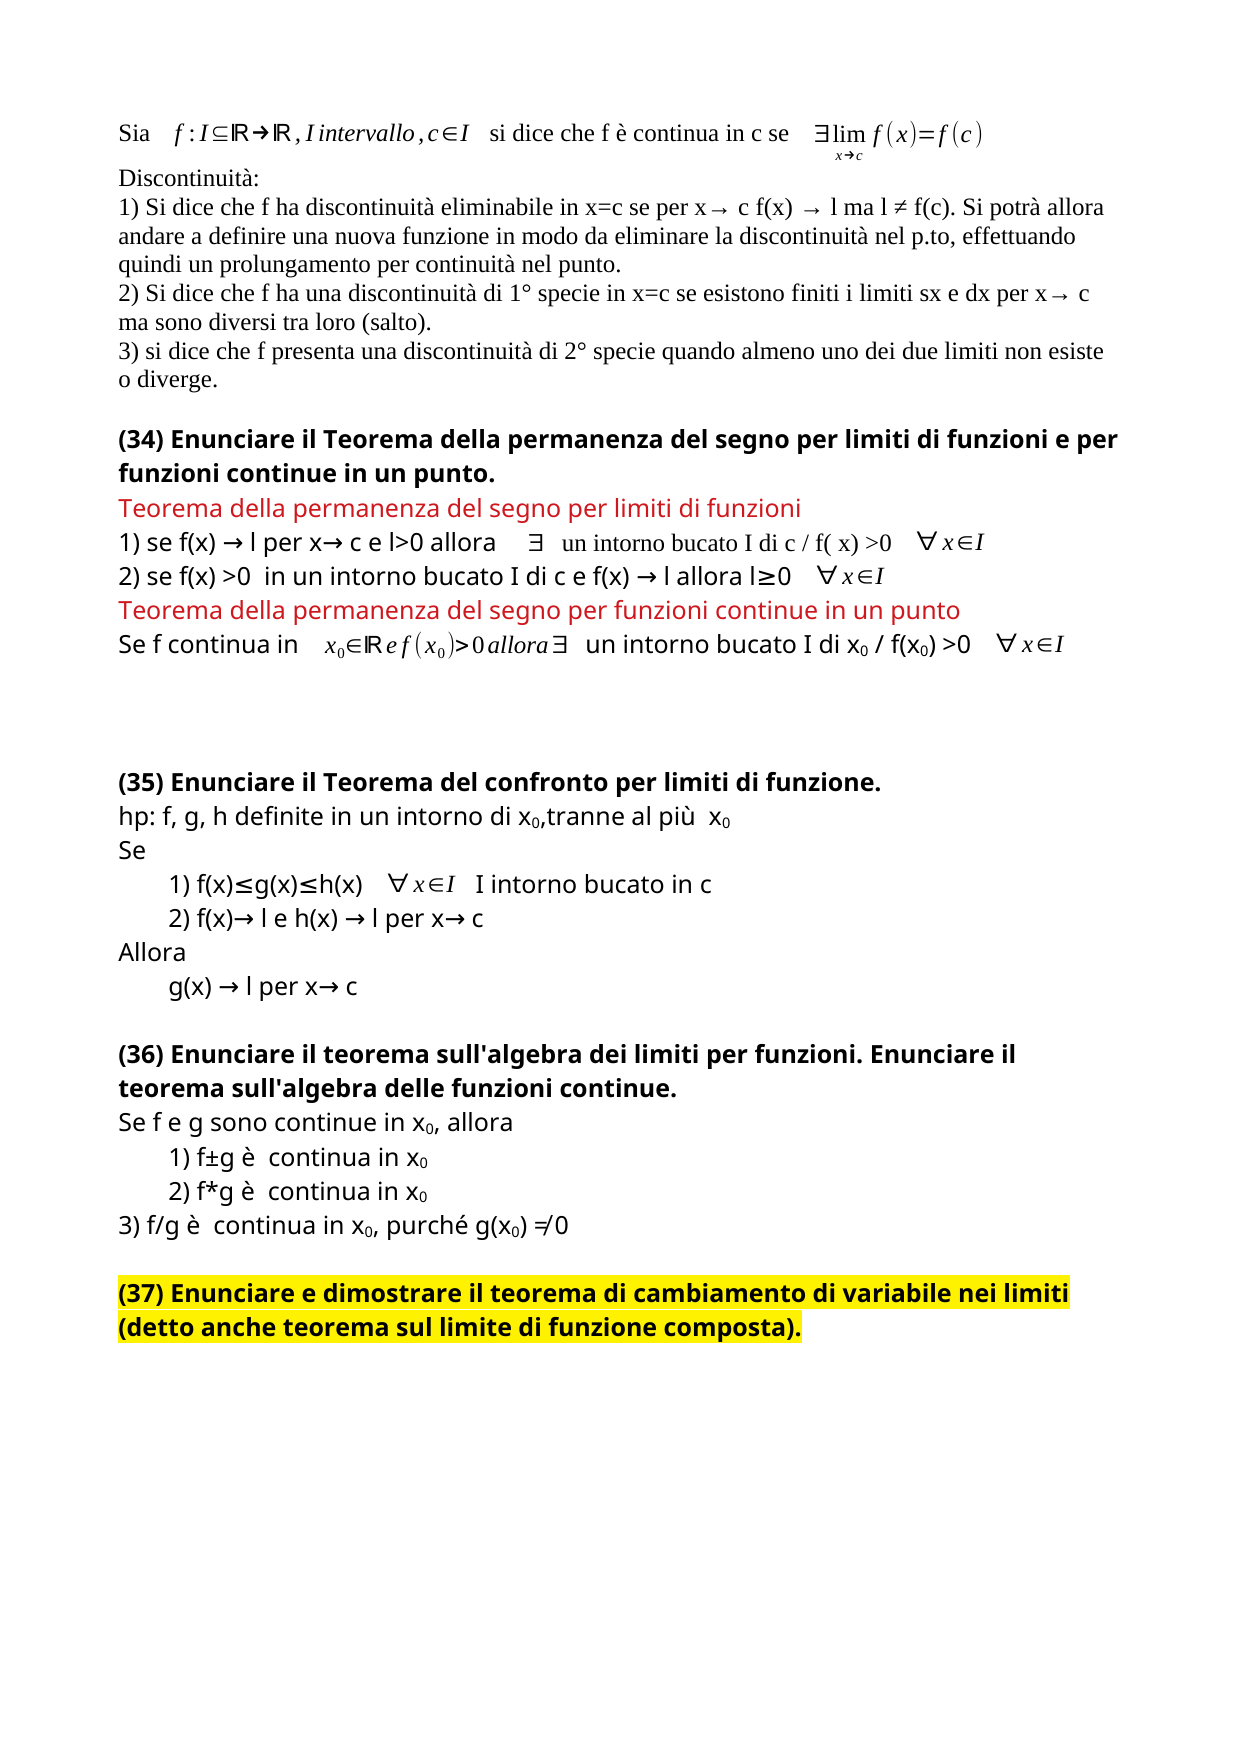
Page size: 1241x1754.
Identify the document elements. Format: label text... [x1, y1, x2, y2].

text Teorema della permanenza del segno per limiti di funzioni [118, 490, 1122, 524]
text g(x) → l per x→ c [118, 969, 1122, 1003]
text 1) Si dice che f ha discontinuità eliminabile in x=c se per x→ c f(x) → l ma l ≠ f(c). Si potrà allora andare a definire una nuova funzione in modo da eliminare la discontinuità nel p.to, effettuando quindi un prolungamento per continuità nel punto. [118, 192, 1122, 278]
text Se f continua in un intorno bucato I di x0 / f(x0) >0 [118, 626, 1122, 662]
text (35) Enunciare il Teorema del confronto per limiti di funzione. [118, 764, 1122, 798]
text Discontinuità: [118, 163, 1122, 192]
text 2) f(x)→ l e h(x) → l per x→ c [118, 901, 1122, 935]
text 1) f±g è continua in x0 [118, 1139, 1122, 1173]
text (34) Enunciare il Teorema della permanenza del segno per limiti di funzioni e per funzioni continue in un punto. [118, 422, 1122, 490]
text 1) f(x)≤g(x)≤h(x) I intorno bucato in c [118, 867, 1122, 901]
text 2) f*g è continua in x0 [118, 1173, 1122, 1207]
text hp: f, g, h definite in un intorno di x0,tranne al più x0 [118, 798, 1122, 833]
text Se [118, 833, 1122, 867]
text 2) Si dice che f ha una discontinuità di 1° specie in x=c se esistono finiti i limiti sx e dx per x→ c ma sono diversi tra loro (salto). [118, 278, 1122, 336]
text Teorema della permanenza del segno per funzioni continue in un punto [118, 592, 1122, 626]
text Allora [118, 935, 1122, 969]
text Se f e g sono continue in x0, allora [118, 1105, 1122, 1139]
text 3) f/g è continua in x0, purché g(x0) ≠ 0 [118, 1207, 1122, 1241]
text (37) Enunciare e dimostrare il teorema di cambiamento di variabile nei limiti (detto anche teorema sul limite di funzione composta). [118, 1275, 1122, 1343]
text 2) se f(x) >0 in un intorno bucato I di c e f(x) → l allora l≥0 [118, 558, 1122, 592]
text (36) Enunciare il teorema sull'algebra dei limiti per funzioni. Enunciare il teorema sull'algebra delle funzioni continue. [118, 1037, 1122, 1105]
text Sia si dice che f è continua in c se [118, 118, 1122, 163]
text 1) se f(x) → l per x→ c e l>0 allora un intorno bucato I di c / f( x) >0 [118, 524, 1122, 558]
text 3) si dice che f presenta una discontinuità di 2° specie quando almeno uno dei due limiti non esiste o diverge. [118, 336, 1122, 393]
